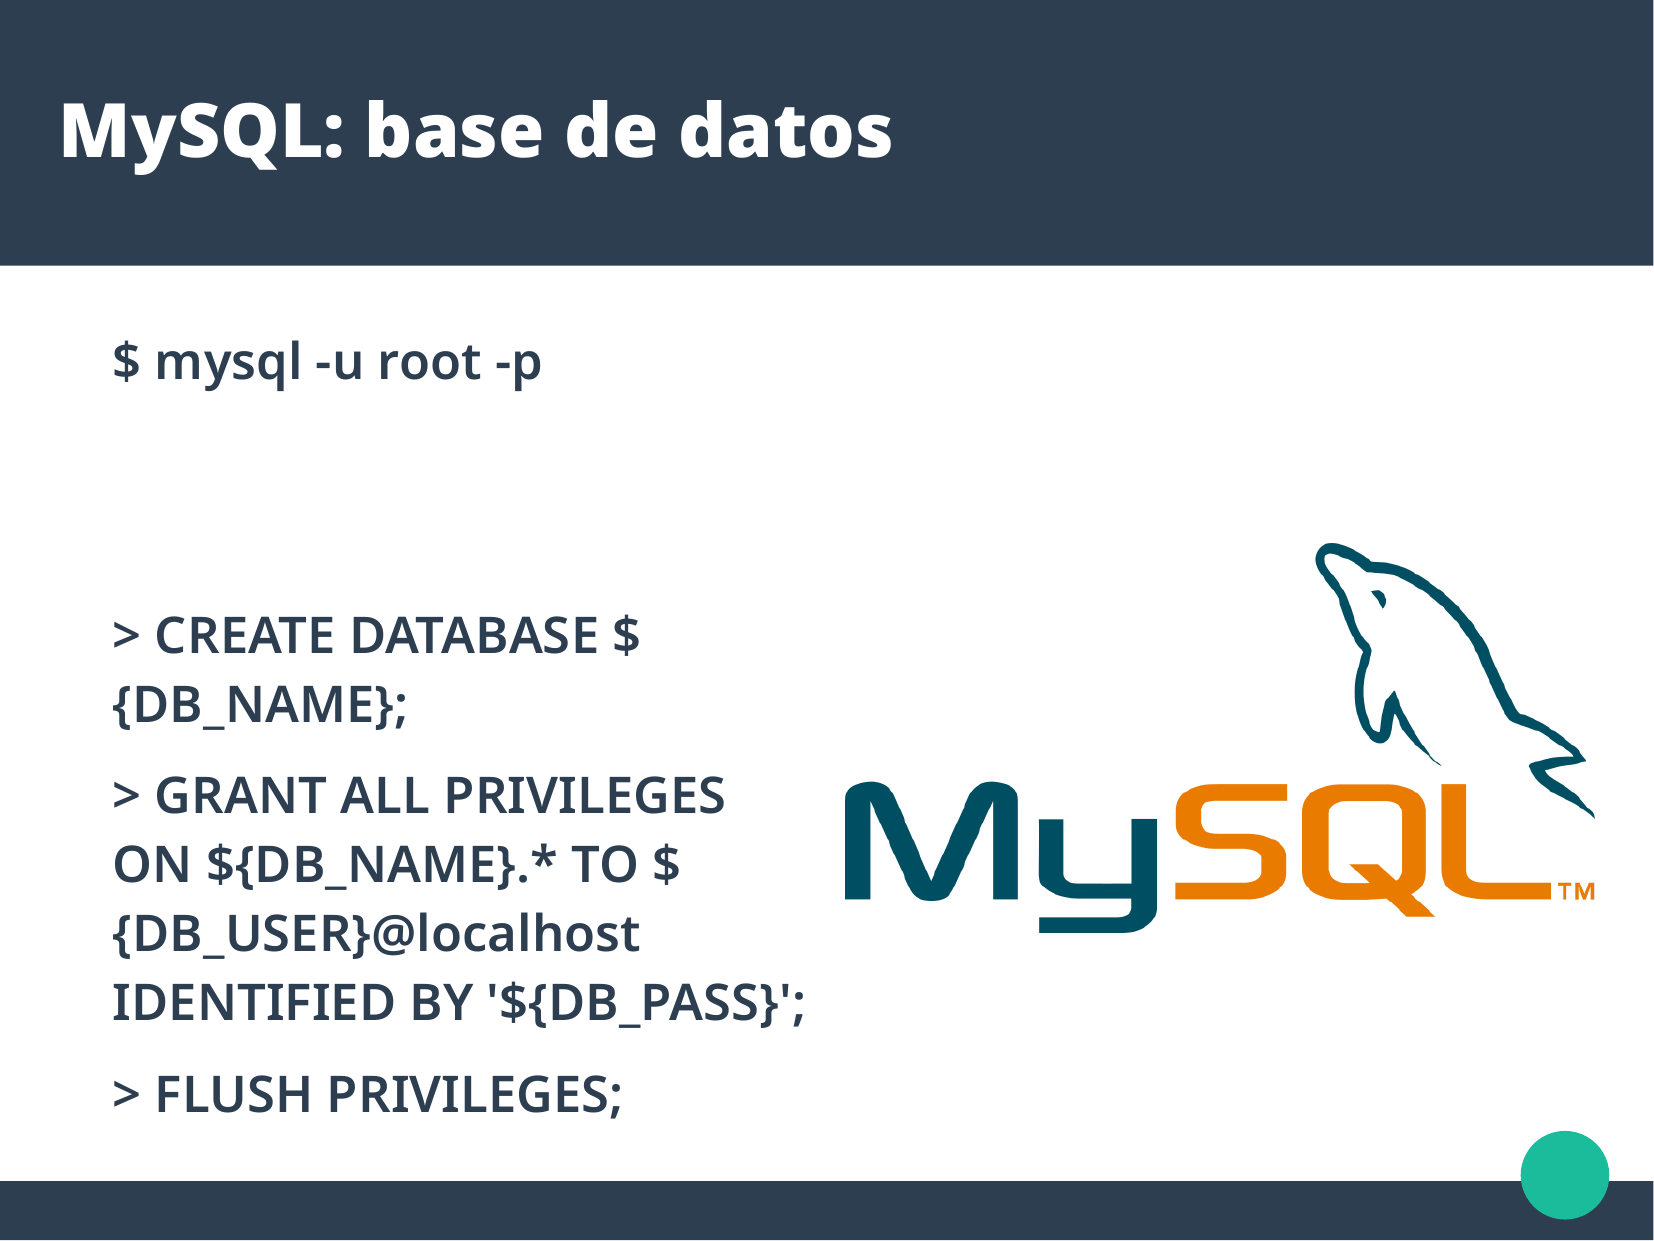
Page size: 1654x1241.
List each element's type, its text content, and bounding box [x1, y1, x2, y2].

picture [845, 543, 1595, 933]
picture [1340, 543, 1595, 814]
title MySQL: base de datos [59, 49, 1595, 207]
list $ mysql -u root -p > CREATE DATABASE ${DB_NAME}; > GRANT ALL PRIVILEGES ON ${DB_NAME}.* TO ${DB_USER}@localhost IDENTIFIED BY '${DB_PASS}'; > FLUSH PRIVILEGES; [59, 324, 809, 1152]
